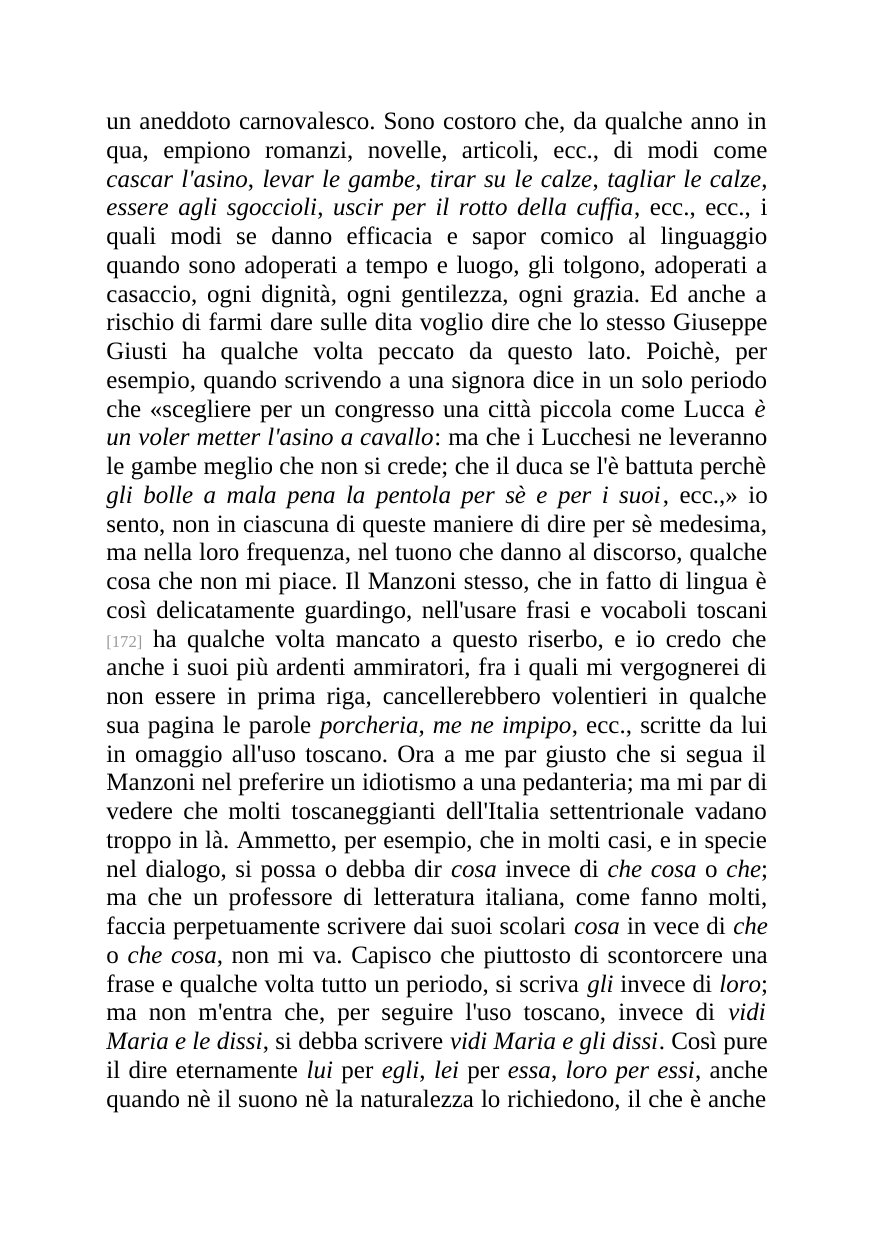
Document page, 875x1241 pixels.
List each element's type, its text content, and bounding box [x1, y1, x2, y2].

text un aneddoto carnovalesco. Sono costoro che, da qualche anno in qua, empiono romanzi, novelle, articoli, ecc., di modi come cascar l'asino, levar le gambe, tirar su le calze, tagliar le calze, essere agli sgoccioli, uscir per il rotto della cuffia, ecc., ecc., i quali modi se danno efficacia e sapor comico al linguaggio quando sono adoperati a tempo e luogo, gli tolgono, adoperati a casaccio, ogni dignità, ogni gentilezza, ogni grazia. Ed anche a rischio di farmi dare sulle dita voglio dire che lo stesso Giuseppe Giusti ha qualche volta peccato da questo lato. Poichè, per esempio, quando scrivendo a una signora dice in un solo periodo che «scegliere per un congresso una città piccola come Lucca è un voler metter l'asino a cavallo: ma che i Lucchesi ne leveranno le gambe meglio che non si crede; che il duca se l'è battuta perchè gli bolle a mala pena la pentola per sè e per i suoi, ecc.,» io sento, non in ciascuna di queste maniere di dire per sè medesima, ma nella loro frequenza, nel tuono che danno al discorso, qualche cosa che non mi piace. Il Manzoni stesso, che in fatto di lingua è così delicatamente guardingo, nell'usare frasi e vocaboli toscani [172] ha qualche volta mancato a questo riserbo, e io credo che anche i suoi più ardenti ammiratori, fra i quali mi vergognerei di non essere in prima riga, cancellerebbero volentieri in qualche sua pagina le parole porcheria, me ne impipo, ecc., scritte da lui in omaggio all'uso toscano. Ora a me par giusto che si segua il Manzoni nel preferire un idiotismo a una pedanteria; ma mi par di vedere che molti toscaneggianti dell'Italia settentrionale vadano troppo in là. Ammetto, per esempio, che in molti casi, e in specie nel dialogo, si possa o debba dir cosa invece di che cosa o che; ma che un professore di letteratura italiana, come fanno molti, faccia perpetuamente scrivere dai suoi scolari cosa in vece di che o che cosa, non mi va. Capisco che piuttosto di scontorcere una frase e qualche volta tutto un periodo, si scriva gli invece di loro; ma non m'entra che, per seguire l'uso toscano, invece di vidi Maria e le dissi, si debba scrivere vidi Maria e gli dissi. Così pure il dire eternamente lui per egli, lei per essa, loro per essi, anche quando nè il suono nè la naturalezza lo richiedono, il che è anche [106, 106, 768, 1112]
